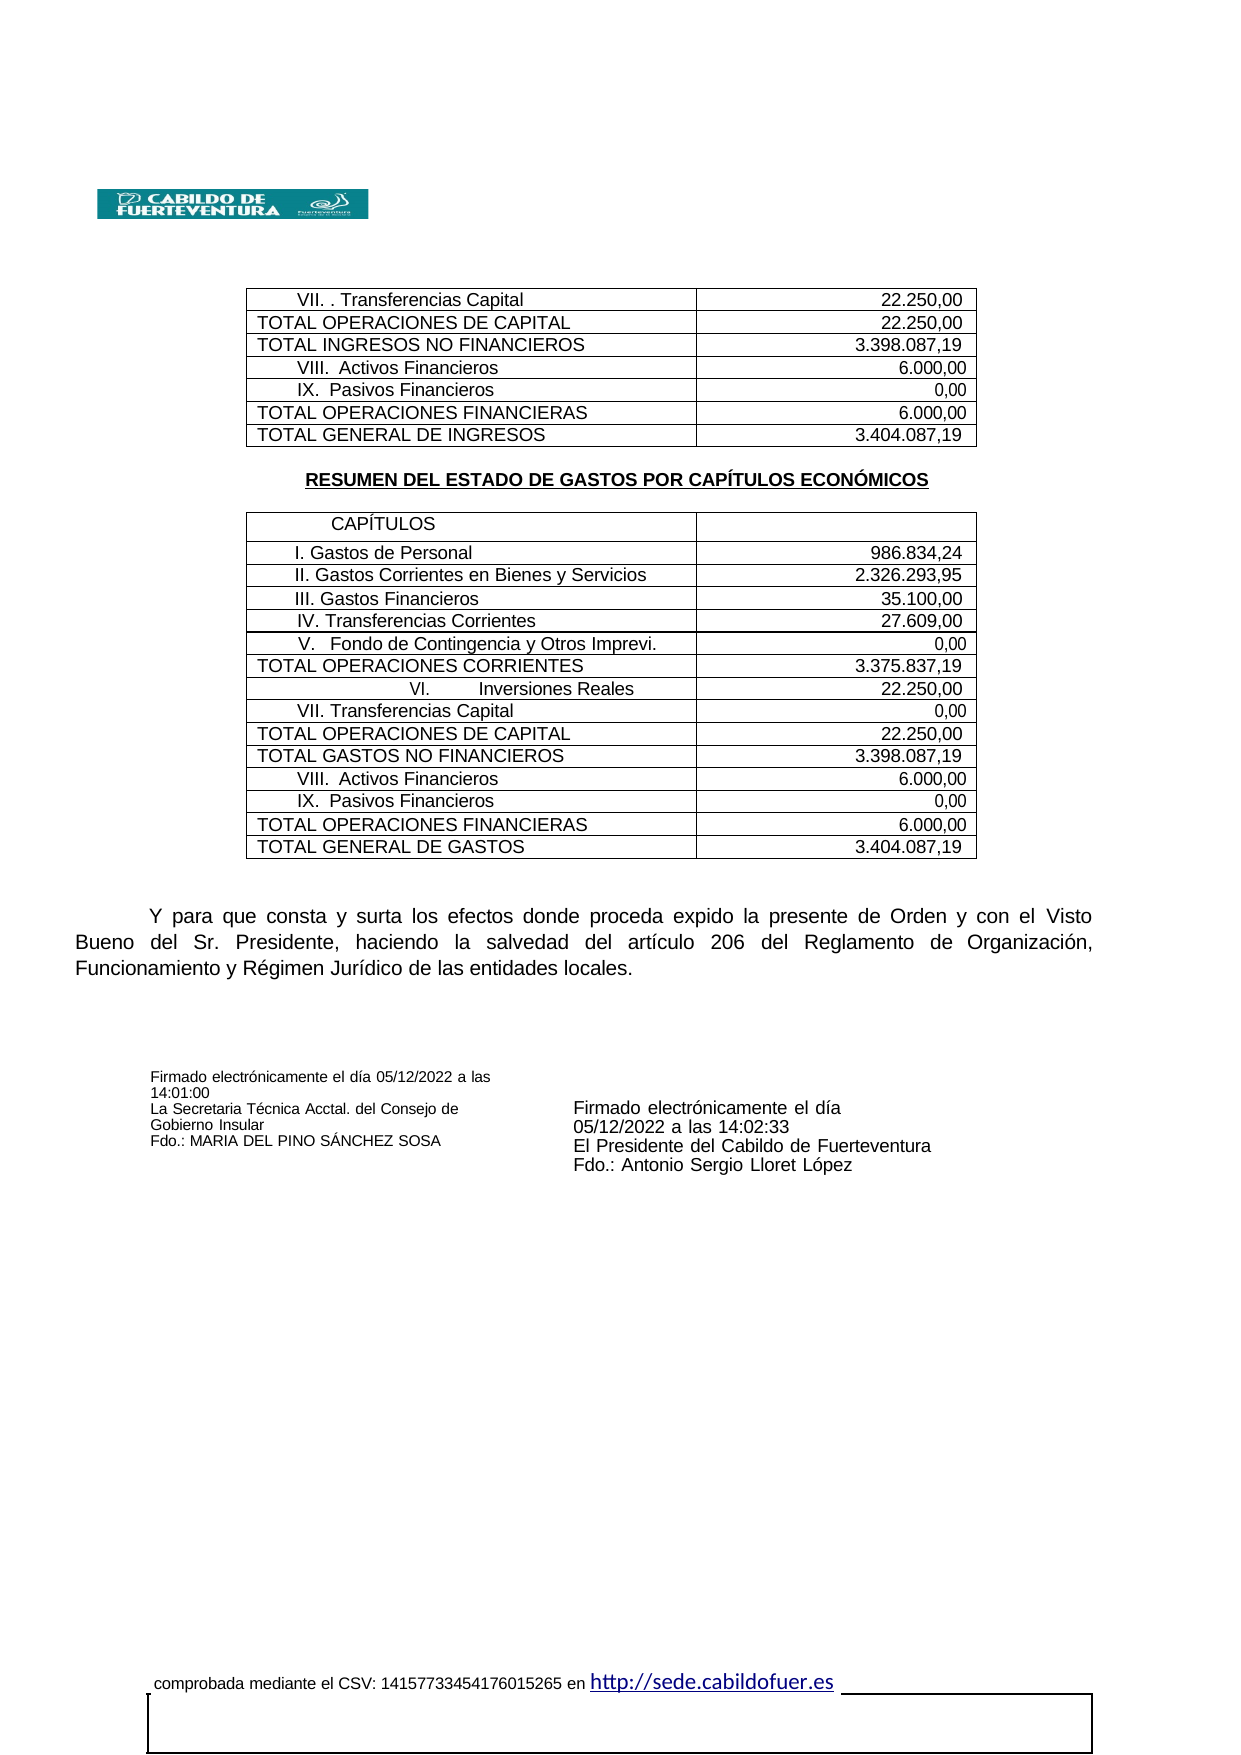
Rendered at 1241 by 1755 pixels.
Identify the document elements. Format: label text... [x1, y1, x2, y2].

table_cell VII. Transferencias Capital [247, 700, 696, 722]
text Fdo.: MARIA DEL PINO SÁNCHEZ SOSA [150, 1133, 493, 1149]
table_header VII. . Transferencias Capital [247, 289, 696, 310]
table_cell IX. Pasivos Financieros [247, 379, 696, 401]
table_cell 3.398.087,19 [697, 334, 976, 356]
table_cell TOTAL INGRESOS NO FINANCIEROS [247, 334, 696, 356]
table_cell 0,00 [697, 791, 976, 812]
table_cell I. Gastos de Personal [247, 542, 696, 564]
table_cell 2.326.293,95 [697, 565, 976, 586]
table_cell 6.000,00 [697, 813, 976, 835]
table_cell 27.609,00 [697, 610, 976, 631]
table_header 22.250,00 [697, 289, 976, 310]
table_cell II. Gastos Corrientes en Bienes y Servicios [247, 565, 696, 586]
table_cell 6.000,00 [697, 768, 976, 790]
table_cell TOTAL GENERAL DE INGRESOS [247, 425, 696, 446]
picture [97, 189, 369, 219]
table_cell TOTAL GENERAL DE GASTOS [247, 836, 696, 857]
table_cell TOTAL OPERACIONES CORRIENTES [247, 655, 696, 677]
table_cell 6.000,00 [697, 402, 976, 423]
table_cell 986.834,24 [697, 542, 976, 564]
text El Presidente del Cabildo de Fuerteventura Fdo.: Antonio Sergio Lloret López [573, 1137, 970, 1176]
table_cell TOTAL OPERACIONES FINANCIERAS [247, 402, 696, 423]
table_cell 0,00 [697, 700, 976, 722]
table_cell TOTAL OPERACIONES DE CAPITAL [247, 311, 696, 333]
table_cell VIII. Activos Financieros [247, 357, 696, 378]
table_cell 6.000,00 [697, 357, 976, 378]
table_cell 3.404.087,19 [697, 836, 976, 857]
table_cell VIII. Activos Financieros [247, 768, 696, 790]
table_cell 0,00 [697, 379, 976, 401]
text Y para que consta y surta los efectos donde proceda expido la presente de Orden y con el Visto Bueno del Sr. Presidente, haciendo la salvedad del artículo 206 del Reglamento de Organización, Funcionamiento y Régimen Jurídico de las entidades locales. [75, 904, 1093, 980]
table_header CAPÍTULOS [247, 513, 696, 541]
table_cell 22.250,00 [697, 723, 976, 744]
table_cell 22.250,00 [697, 311, 976, 333]
text Firmado electrónicamente el día 05/12/2022 a las 14:02:33 [573, 1099, 930, 1137]
table_cell IV. Transferencias Corrientes [247, 610, 696, 631]
table_cell 3.375.837,19 [697, 655, 976, 677]
table_cell VI. Inversiones Reales [247, 678, 696, 699]
table_cell 35.100,00 [697, 587, 976, 609]
table_cell TOTAL GASTOS NO FINANCIEROS [247, 746, 696, 767]
table_cell TOTAL OPERACIONES DE CAPITAL [247, 723, 696, 744]
table_cell 3.404.087,19 [697, 425, 976, 446]
text Firmado electrónicamente el día 05/12/2022 a las 14:01:00 [150, 1070, 493, 1101]
table_header [697, 513, 976, 541]
table_cell 22.250,00 [697, 678, 976, 699]
text RESUMEN DEL ESTADO DE GASTOS POR CAPÍTULOS ECONÓMICOS [305, 469, 1105, 490]
table_cell IX. Pasivos Financieros [247, 791, 696, 812]
table_cell 0,00 [697, 633, 976, 654]
table_cell III. Gastos Financieros [247, 587, 696, 609]
table_cell V. Fondo de Contingencia y Otros Imprevi. [247, 633, 696, 654]
table_cell TOTAL OPERACIONES FINANCIERAS [247, 813, 696, 835]
table_cell 3.398.087,19 [697, 746, 976, 767]
text La Secretaria Técnica Acctal. del Consejo de Gobierno Insular [150, 1101, 462, 1133]
